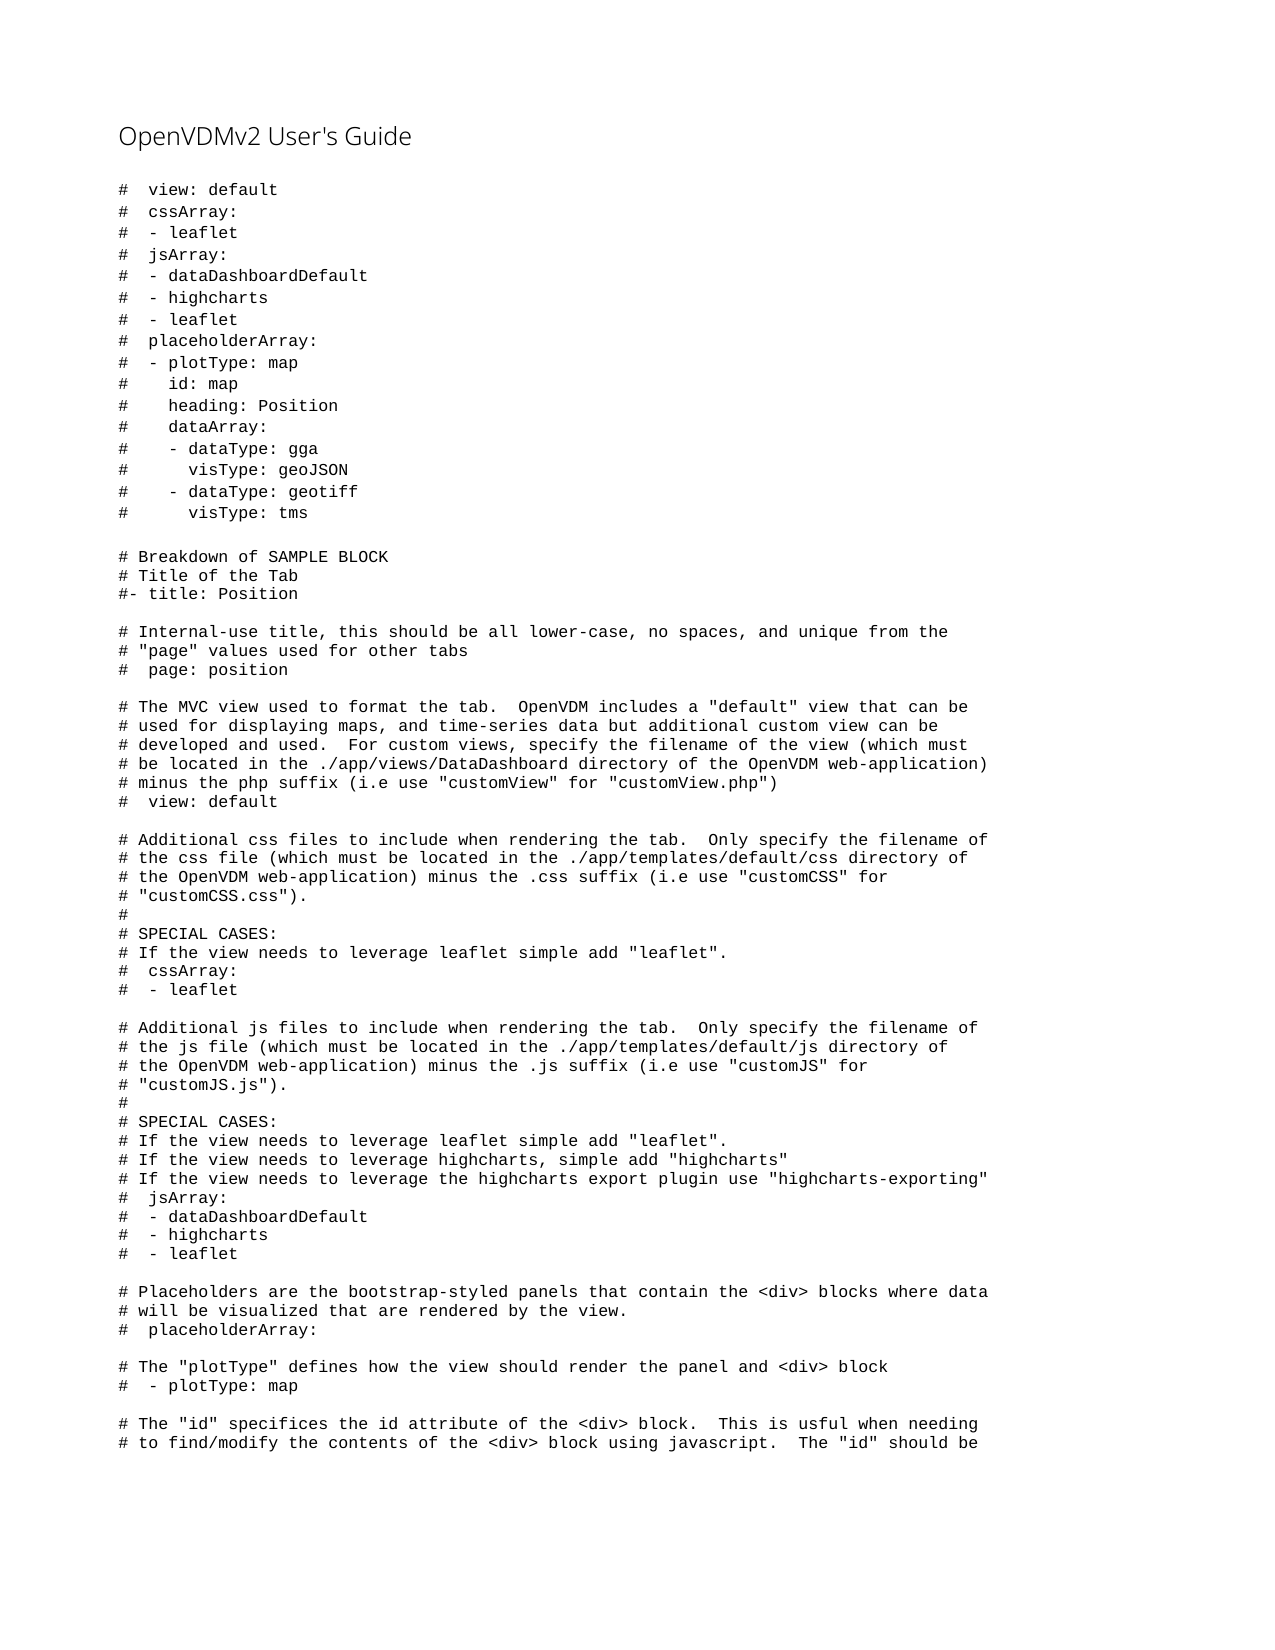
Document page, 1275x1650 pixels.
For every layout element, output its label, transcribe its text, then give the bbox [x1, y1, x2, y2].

text # Additional js files to include when rendering the tab. Only specify the filename of [118, 1019, 1157, 1038]
text # view: default [118, 182, 1157, 201]
text # - dataDashboardDefault [118, 1208, 1157, 1227]
text # - leaflet [118, 311, 1157, 330]
text # SPECIAL CASES: [118, 1114, 1157, 1133]
text # - highcharts [118, 289, 1157, 308]
text # minus the php suffix (i.e use "customView" for "customView.php") [118, 774, 1157, 793]
text # visType: geoJSON [118, 462, 1157, 481]
text # - leaflet [118, 1246, 1157, 1265]
text # page: position [118, 661, 1157, 680]
text # If the view needs to leverage highcharts, simple add "highcharts" [118, 1152, 1157, 1170]
text # - plotType: map [118, 354, 1157, 373]
text # the js file (which must be located in the ./app/templates/default/js directory of [118, 1038, 1157, 1057]
text # the OpenVDM web-application) minus the .js suffix (i.e use "customJS" for [118, 1057, 1157, 1076]
text # placeholderArray: [118, 1321, 1157, 1340]
text # be located in the ./app/views/DataDashboard directory of the OpenVDM web-application) [118, 756, 1157, 774]
text # jsArray: [118, 1189, 1157, 1208]
text # visType: tms [118, 505, 1157, 524]
text # The "id" specifices the id attribute of the <div> block. This is usful when needing [118, 1416, 1157, 1434]
text # to find/modify the contents of the <div> block using javascript. The "id" should be [118, 1434, 1157, 1453]
text # [118, 1095, 1157, 1114]
text # The "plotType" defines how the view should render the panel and <div> block [118, 1359, 1157, 1378]
text # [118, 906, 1157, 925]
text # cssArray: [118, 963, 1157, 982]
text # placeholderArray: [118, 333, 1157, 351]
text # - highcharts [118, 1227, 1157, 1246]
text # "page" values used for other tabs [118, 642, 1157, 661]
text # used for displaying maps, and time-series data but additional custom view can be [118, 718, 1157, 737]
text # Breakdown of SAMPLE BLOCK [118, 548, 1157, 567]
text # Internal-use title, this should be all lower-case, no spaces, and unique from the [118, 624, 1157, 642]
text # cssArray: [118, 203, 1157, 222]
text # - dataDashboardDefault [118, 268, 1157, 287]
text # "customCSS.css"). [118, 888, 1157, 906]
text # - leaflet [118, 982, 1157, 1001]
text # will be visualized that are rendered by the view. [118, 1302, 1157, 1321]
text # If the view needs to leverage leaflet simple add "leaflet". [118, 944, 1157, 963]
text # view: default [118, 793, 1157, 812]
text # - plotType: map [118, 1378, 1157, 1397]
text # dataArray: [118, 419, 1157, 438]
text # developed and used. For custom views, specify the filename of the view (which must [118, 737, 1157, 756]
text # "customJS.js"). [118, 1076, 1157, 1095]
text # - dataType: gga [118, 440, 1157, 459]
text # the OpenVDM web-application) minus the .css suffix (i.e use "customCSS" for [118, 869, 1157, 888]
text # Title of the Tab [118, 567, 1157, 586]
text # If the view needs to leverage the highcharts export plugin use "highcharts-exporting" [118, 1170, 1157, 1189]
text # Placeholders are the bootstrap-styled panels that contain the <div> blocks where data [118, 1283, 1157, 1302]
text #- title: Position [118, 586, 1157, 605]
text # jsArray: [118, 246, 1157, 265]
text # If the view needs to leverage leaflet simple add "leaflet". [118, 1133, 1157, 1152]
text # the css file (which must be located in the ./app/templates/default/css directory of [118, 850, 1157, 869]
text # SPECIAL CASES: [118, 925, 1157, 944]
text # - dataType: geotiff [118, 483, 1157, 502]
text # id: map [118, 376, 1157, 394]
text # Additional css files to include when rendering the tab. Only specify the filename of [118, 831, 1157, 850]
text # - leaflet [118, 225, 1157, 244]
text # The MVC view used to format the tab. OpenVDM includes a "default" view that can be [118, 699, 1157, 718]
text # heading: Position [118, 397, 1157, 416]
